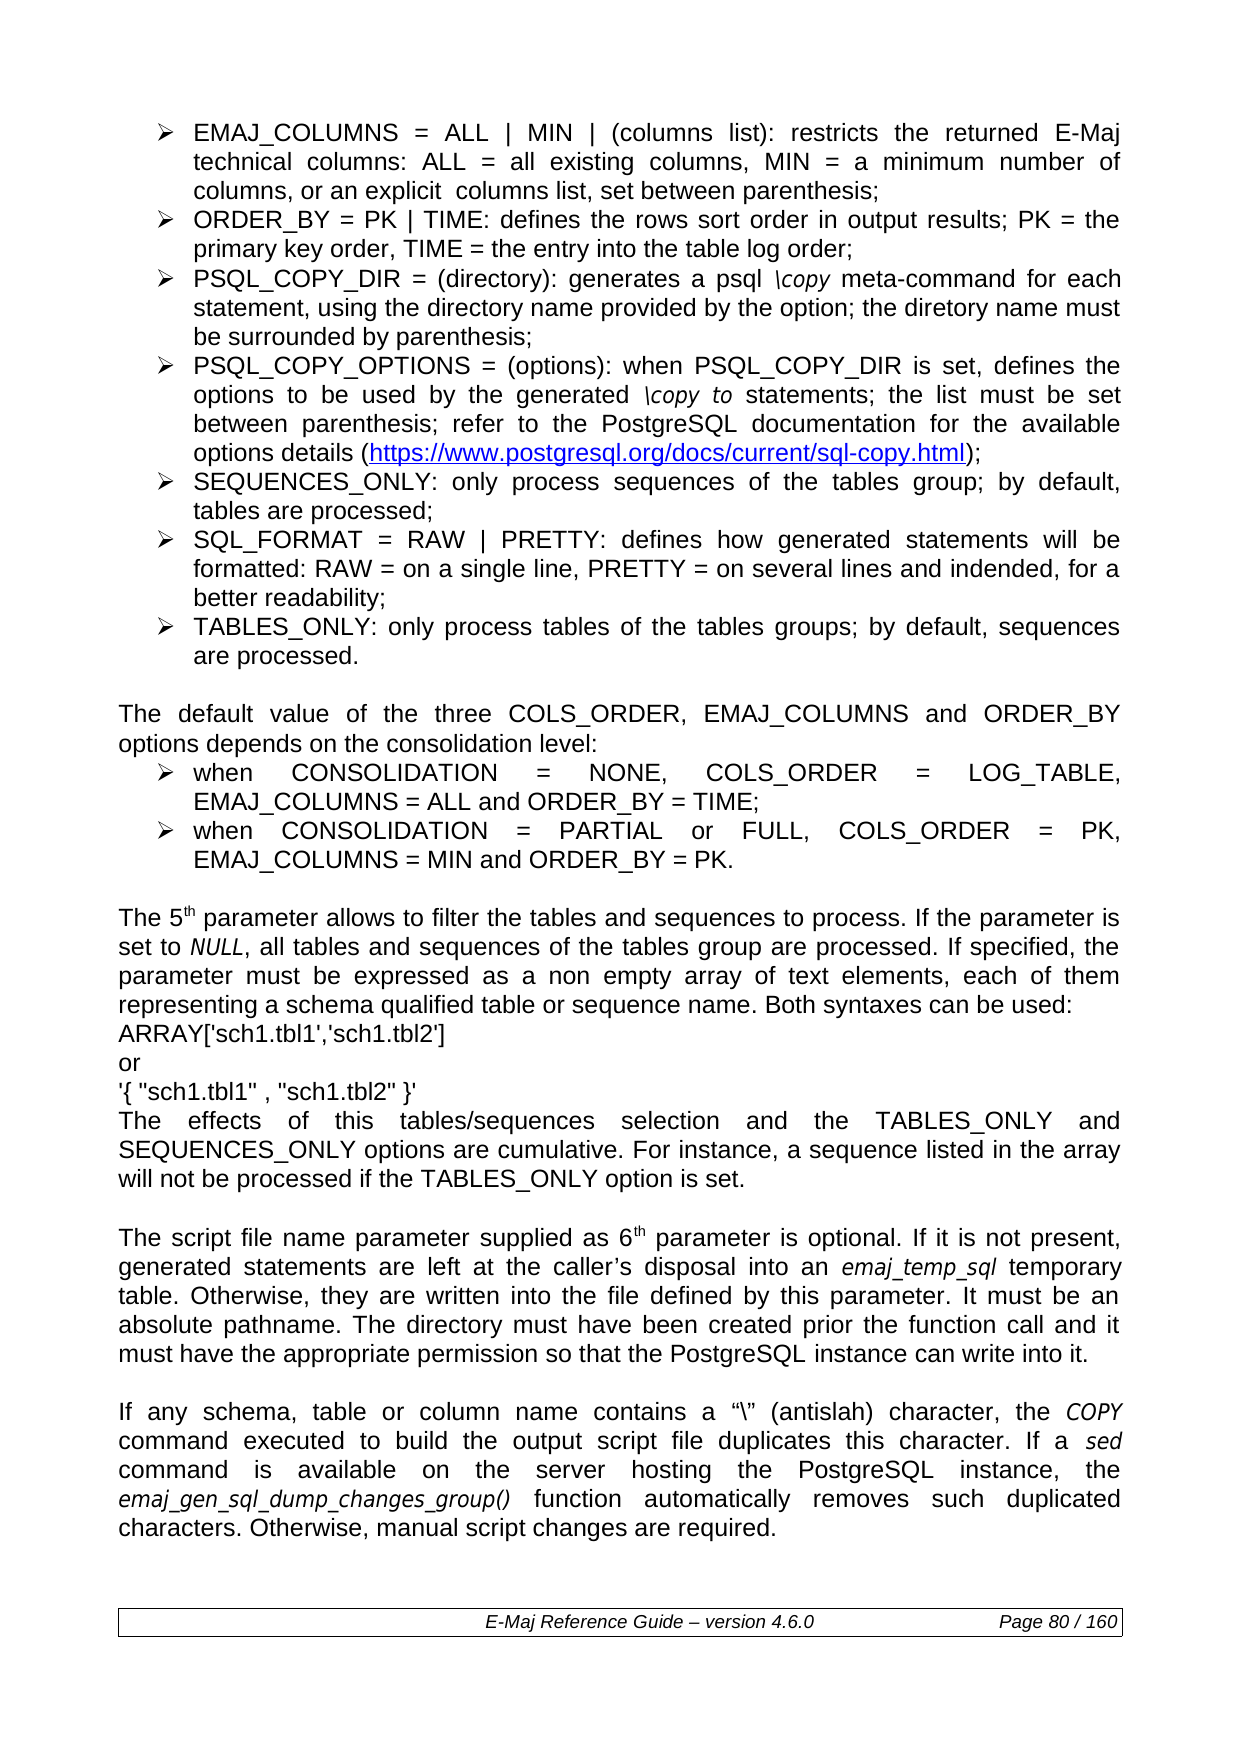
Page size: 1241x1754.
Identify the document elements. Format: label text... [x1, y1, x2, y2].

list ORDER_BY = PK | TIME: defines the rows sort order in output results; PK = the primary key order, TIME = the entry into the table log order; [156, 205, 1122, 263]
text If any schema, table or column name contains a “\” (antislah) character, the COPY command executed to build the output script file duplicates this character. If a sed command is available on the server hosting the PostgreSQL instance, the emaj_gen_sql_dump_changes_group() function automatically removes such duplicated characters. Otherwise, manual script changes are required. [118, 1397, 1122, 1542]
list PSQL_COPY_DIR = (directory): generates a psql \copy meta-command for each statement, using the directory name provided by the option; the diretory name must be surrounded by parenthesis; [156, 263, 1122, 351]
text or [118, 1048, 1122, 1077]
text ARRAY['sch1.tbl1','sch1.tbl2'] [118, 1019, 1122, 1048]
list SEQUENCES_ONLY: only process sequences of the tables group; by default, tables are processed; [156, 467, 1122, 525]
text The default value of the three COLS_ORDER, EMAJ_COLUMNS and ORDER_BY options depends on the consolidation level: [118, 699, 1122, 757]
list PSQL_COPY_OPTIONS = (options): when PSQL_COPY_DIR is set, defines the options to be used by the generated \copy to statements; the list must be set between parenthesis; refer to the PostgreSQL documentation for the available options details (https://www.postgresql.org/docs/current/sql-copy.html); [156, 351, 1122, 467]
text The 5th parameter allows to filter the tables and sequences to process. If the parameter is set to NULL, all tables and sequences of the tables group are processed. If specified, the parameter must be expressed as a non empty array of text elements, each of them representing a schema qualified table or sequence name. Both syntaxes can be used: [118, 903, 1122, 1019]
list when CONSOLIDATION = PARTIAL or FULL, COLS_ORDER = PK, EMAJ_COLUMNS = MIN and ORDER_BY = PK. [156, 816, 1122, 874]
list SQL_FORMAT = RAW | PRETTY: defines how generated statements will be formatted: RAW = on a single line, PRETTY = on several lines and indended, for a better readability; [156, 525, 1122, 612]
text '{ "sch1.tbl1" , "sch1.tbl2" }' [118, 1077, 1122, 1106]
list EMAJ_COLUMNS = ALL | MIN | (columns list): restricts the returned E-Maj technical columns: ALL = all existing columns, MIN = a minimum number of columns, or an explicit columns list, set between parenthesis; [156, 118, 1122, 205]
text The script file name parameter supplied as 6th parameter is optional. If it is not present, generated statements are left at the caller’s disposal into an emaj_temp_sql temporary table. Otherwise, they are written into the file defined by this parameter. It must be an absolute pathname. The directory must have been created prior the function call and it must have the appropriate permission so that the PostgreSQL instance can write into it. [118, 1222, 1122, 1368]
text The effects of this tables/sequences selection and the TABLES_ONLY and SEQUENCES_ONLY options are cumulative. For instance, a sequence listed in the array will not be processed if the TABLES_ONLY option is set. [118, 1106, 1122, 1193]
list TABLES_ONLY: only process tables of the tables groups; by default, sequences are processed. [156, 612, 1122, 670]
list when CONSOLIDATION = NONE, COLS_ORDER = LOG_TABLE, EMAJ_COLUMNS = ALL and ORDER_BY = TIME; [156, 757, 1122, 816]
